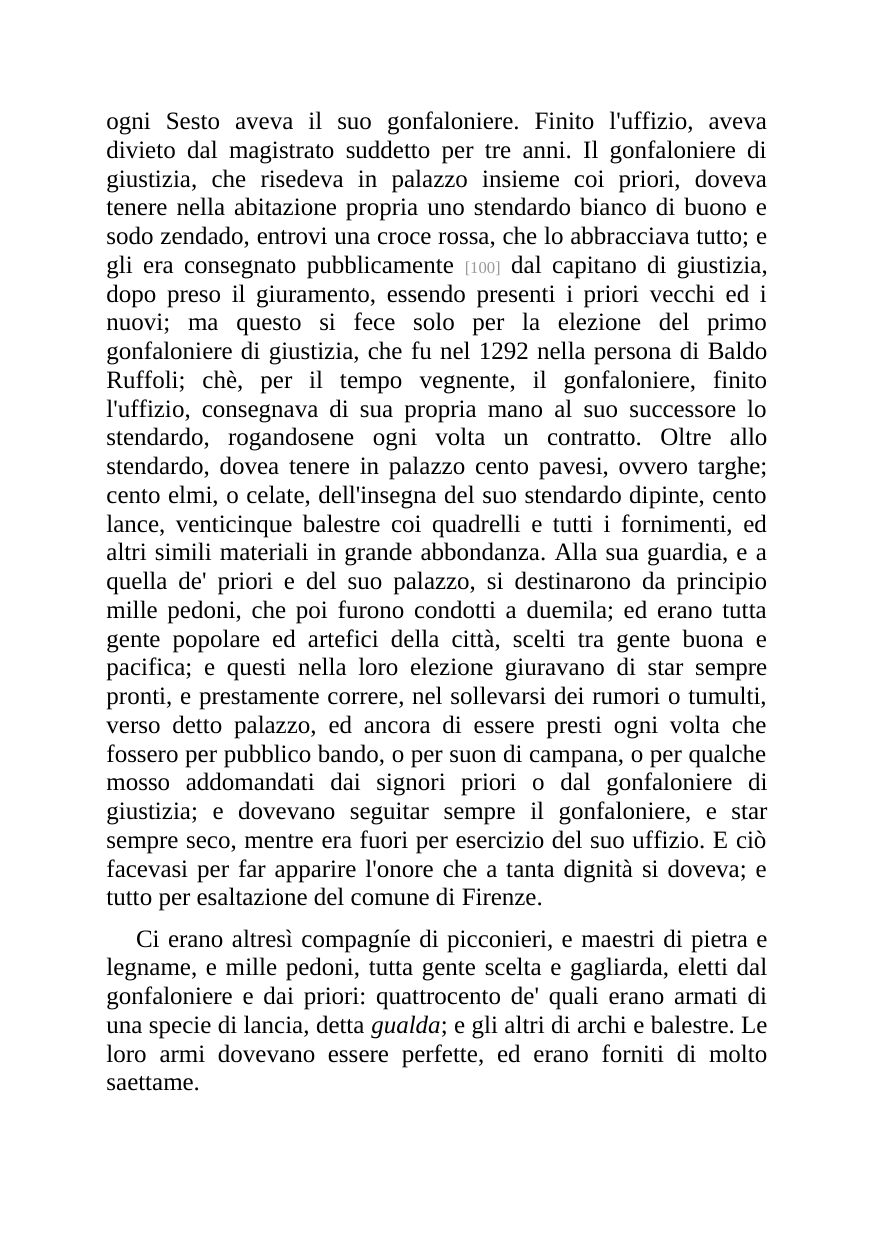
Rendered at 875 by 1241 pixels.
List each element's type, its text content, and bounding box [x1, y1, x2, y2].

text Ci erano altresì compagníe di picconieri, e maestri di pietra e legname, e mille pedoni, tutta gente scelta e gagliarda, eletti dal gonfaloniere e dai priori: quattrocento de' quali erano armati di una specie di lancia, detta gualda; e gli altri di archi e balestre. Le loro armi dovevano essere perfette, ed erano forniti di molto saettame. [106, 924, 768, 1096]
text ogni Sesto aveva il suo gonfaloniere. Finito l'uffizio, aveva divieto dal magistrato suddetto per tre anni. Il gonfaloniere di giustizia, che risedeva in palazzo insieme coi priori, doveva tenere nella abitazione propria uno stendardo bianco di buono e sodo zendado, entrovi una croce rossa, che lo abbracciava tutto; e gli era consegnato pubblicamente [100] dal capitano di giustizia, dopo preso il giuramento, essendo presenti i priori vecchi ed i nuovi; ma questo si fece solo per la elezione del primo gonfaloniere di giustizia, che fu nel 1292 nella persona di Baldo Ruffoli; chè, per il tempo vegnente, il gonfaloniere, finito l'uffizio, consegnava di sua propria mano al suo successore lo stendardo, rogandosene ogni volta un contratto. Oltre allo stendardo, dovea tenere in palazzo cento pavesi, ovvero targhe; cento elmi, o celate, dell'insegna del suo stendardo dipinte, cento lance, venticinque balestre coi quadrelli e tutti i fornimenti, ed altri simili materiali in grande abbondanza. Alla sua guardia, e a quella de' priori e del suo palazzo, si destinarono da principio mille pedoni, che poi furono condotti a duemila; ed erano tutta gente popolare ed artefici della città, scelti tra gente buona e pacifica; e questi nella loro elezione giuravano di star sempre pronti, e prestamente correre, nel sollevarsi dei rumori o tumulti, verso detto palazzo, ed ancora di essere presti ogni volta che fossero per pubblico bando, o per suon di campana, o per qualche mosso addomandati dai signori priori o dal gonfaloniere di giustizia; e dovevano seguitar sempre il gonfaloniere, e star sempre seco, mentre era fuori per esercizio del suo uffizio. E ciò facevasi per far apparire l'onore che a tanta dignità si doveva; e tutto per esaltazione del comune di Firenze. [106, 106, 768, 911]
